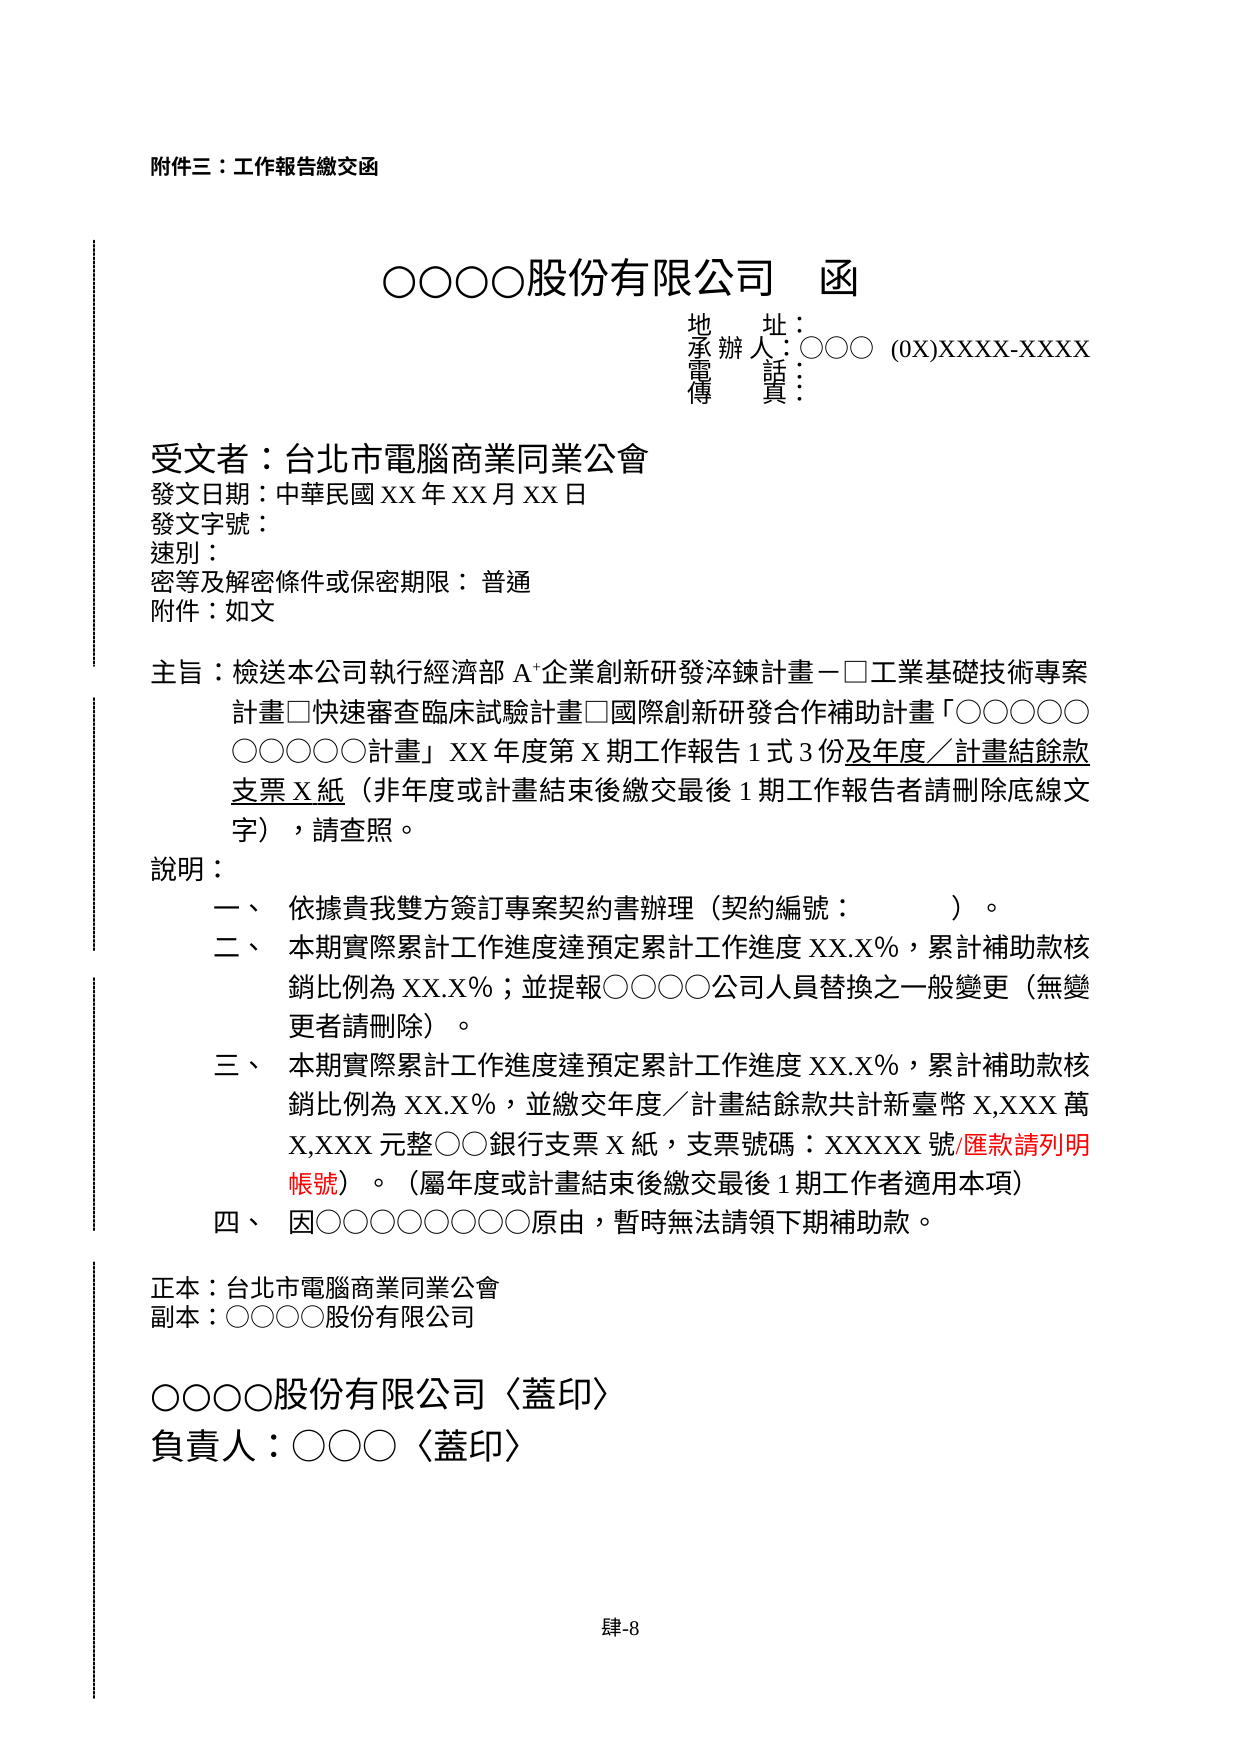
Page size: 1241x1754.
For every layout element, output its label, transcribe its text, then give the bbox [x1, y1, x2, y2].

text 發文日期：中華民國XX年XX月XX日 [150, 481, 1090, 510]
text 電 話： [688, 362, 778, 384]
text ○○○○股份有限公司〈蓋印〉 [150, 1365, 1090, 1417]
text 主旨：檢送本公司執行經濟部A+企業創新研發淬鍊計畫－□工業基礎技術專案計畫□快速審查臨床試驗計畫□國際創新研發合作補助計畫「○○○○○○○○○○計畫」XX年度第X期工作報告1式3份及年度／計畫結餘款支票X紙（非年度或計畫結束後繳交最後1期工作報告者請刪除底線文字），請查照。 [150, 651, 1090, 848]
text 受文者：台北市電腦商業同業公會 [150, 432, 1090, 481]
text 附件：如文 [150, 597, 1090, 626]
text 傳 真： [688, 384, 1206, 407]
text 正本：台北市電腦商業同業公會 [150, 1274, 1090, 1303]
list 依據貴我雙方簽訂專案契約書辦理（契約編號： ）。 [213, 887, 1090, 926]
list 因○○○○○○○○原由，暫時無法請領下期補助款。 [213, 1201, 1090, 1240]
text ○○○○股份有限公司 函 [150, 241, 1090, 307]
list 本期實際累計工作進度達預定累計工作進度XX.X％，累計補助款核銷比例為XX.X％；並提報○○○○公司人員替換之一般變更（無變更者請刪除）。 [213, 926, 1090, 1044]
list 本期實際累計工作進度達預定累計工作進度XX.X％，累計補助款核銷比例為XX.X％，並繳交年度／計畫結餘款共計新臺幣X,XXX萬X,XXX元整○○銀行支票X紙，支票號碼：XXXXX號/匯款請列明帳號）。（屬年度或計畫結束後繳交最後1期工作者適用本項） [213, 1044, 1090, 1201]
subtitle 附件三：工作報告繳交函 [150, 150, 1090, 180]
text 發文字號： [150, 510, 1090, 539]
text 地 址： [688, 316, 1206, 339]
text 副本：○○○○股份有限公司 [150, 1303, 1090, 1332]
text 說明： [150, 848, 1090, 887]
text 密等及解密條件或保密期限： 普通 [150, 568, 1090, 597]
text 承 辦 人：○○○ (0X)XXXX-XXXX [688, 339, 1206, 362]
text 負責人：○○○〈蓋印〉 [150, 1417, 1090, 1469]
text 電 話： [776, 362, 1206, 384]
text 速別： [150, 539, 1090, 568]
